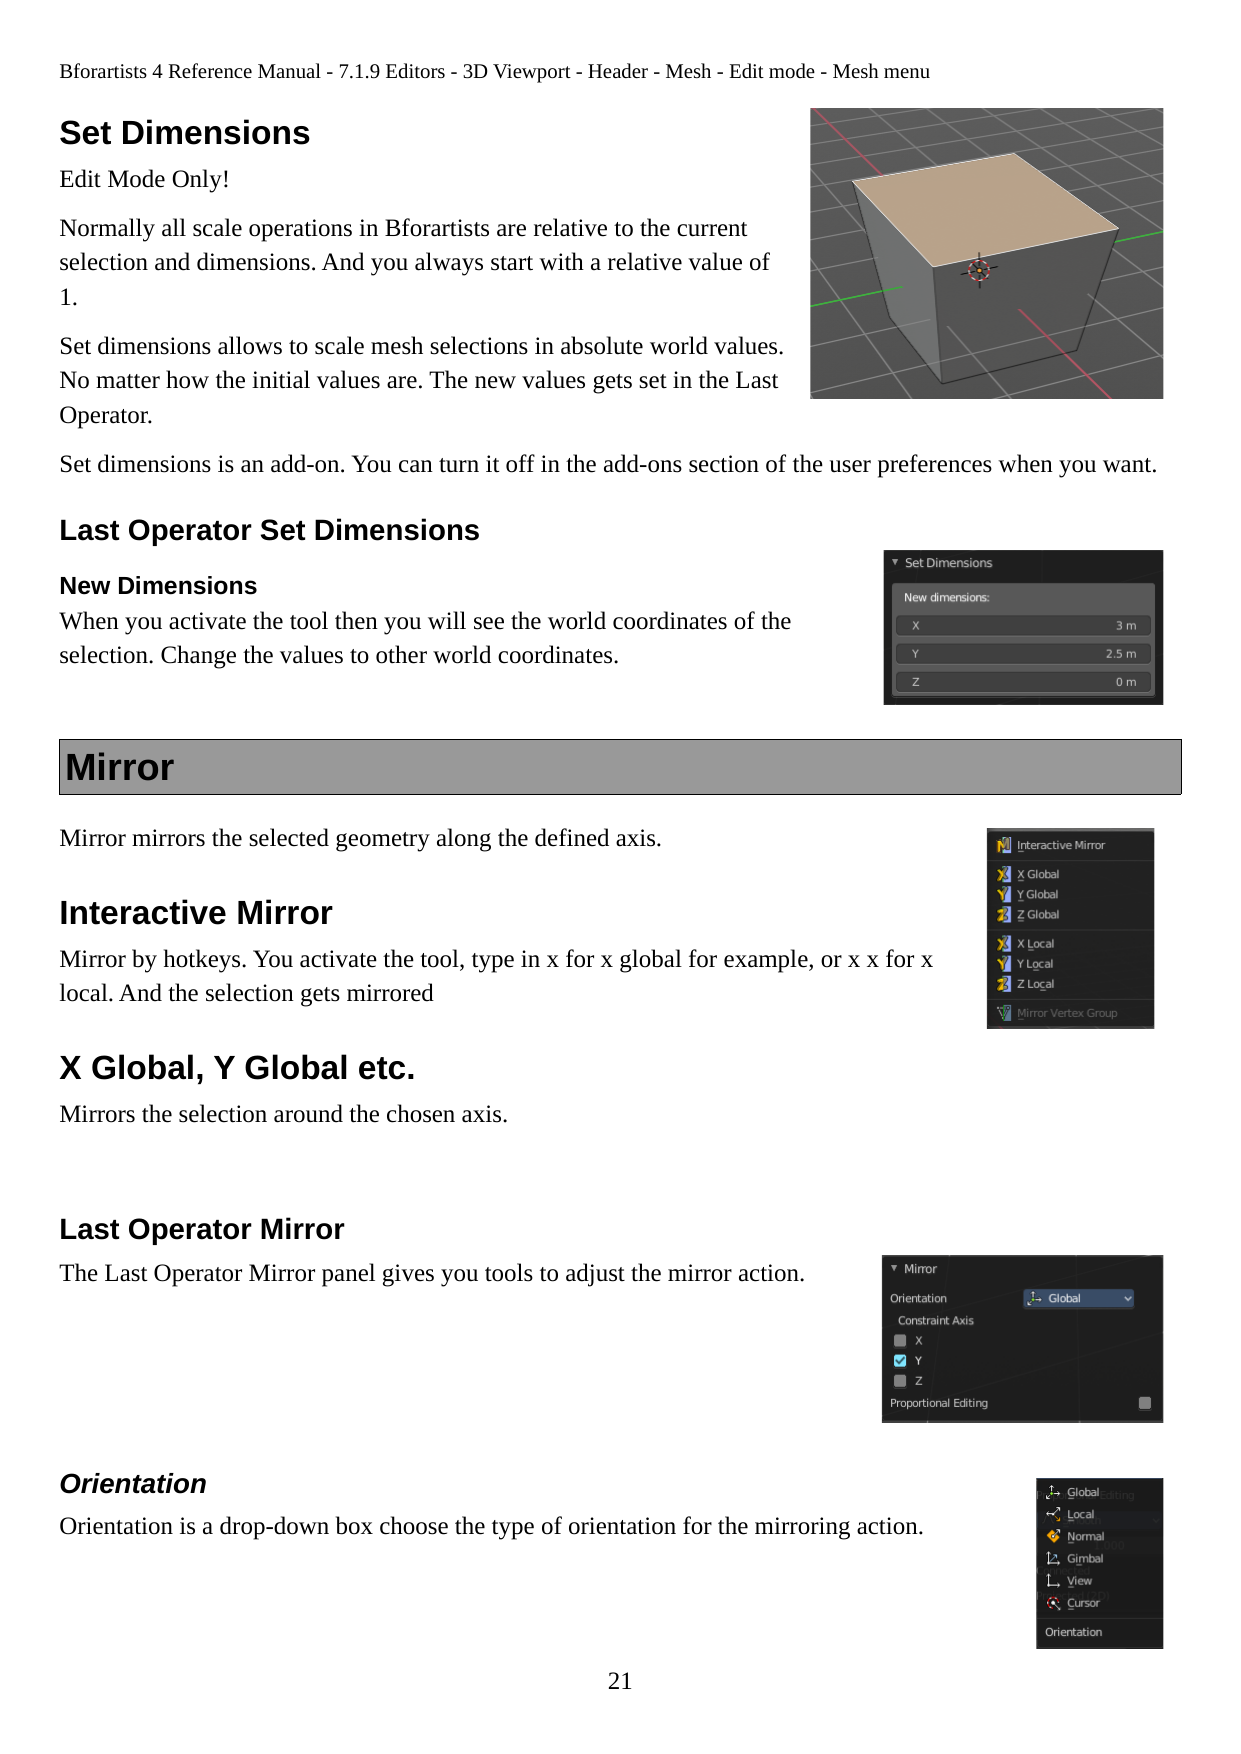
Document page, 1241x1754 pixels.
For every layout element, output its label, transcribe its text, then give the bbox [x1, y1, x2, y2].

text Mirror by hotkeys. You activate the tool, type in x for x global for example, or x x for x local. And the selection gets mirrored [59, 944, 986, 1007]
picture [883, 550, 1164, 705]
subtitle New Dimensions [59, 571, 883, 600]
text Edit Mode Only! [59, 164, 810, 192]
picture [881, 1255, 1164, 1423]
text Set dimensions allows to scale mesh selections in absolute world values. No matter how the initial values are. The new values gets set in the Last Operator. [59, 331, 1181, 428]
text The Last Operator Mirror panel gives you tools to adjust the mirror action. [59, 1258, 881, 1287]
subtitle [1164, 571, 1181, 600]
subtitle [1155, 893, 1181, 931]
picture [810, 108, 1164, 399]
subtitle Last Operator Set Dimensions [59, 512, 1181, 546]
text Mirror mirrors the selected geometry along the defined axis. [59, 823, 1181, 851]
subtitle Set Dimensions [59, 113, 810, 151]
subtitle [1164, 113, 1181, 151]
subtitle X Global, Y Global etc. [59, 1048, 1181, 1087]
text When you activate the tool then you will see the world coordinates of the selection. Change the values to other world coordinates. [59, 606, 883, 669]
text Mirrors the selection around the chosen axis. [59, 1099, 1181, 1128]
text Set dimensions is an add-on. You can turn it off in the add-ons section of the user preferences when you want. [59, 449, 1181, 478]
subtitle Interactive Mirror [59, 893, 986, 931]
text Orientation is a drop-down box choose the type of orientation for the mirroring action. [59, 1511, 1036, 1540]
subtitle Last Operator Mirror [59, 1212, 1181, 1246]
picture [1036, 1478, 1164, 1649]
text Normally all scale operations in Bforartists are relative to the current selection and dimensions. And you always start with a relative value of 1. [59, 213, 810, 311]
text [1164, 164, 1181, 192]
subtitle Orientation [59, 1467, 1181, 1499]
picture [986, 828, 1155, 1029]
table_header Mirror [60, 740, 1181, 794]
